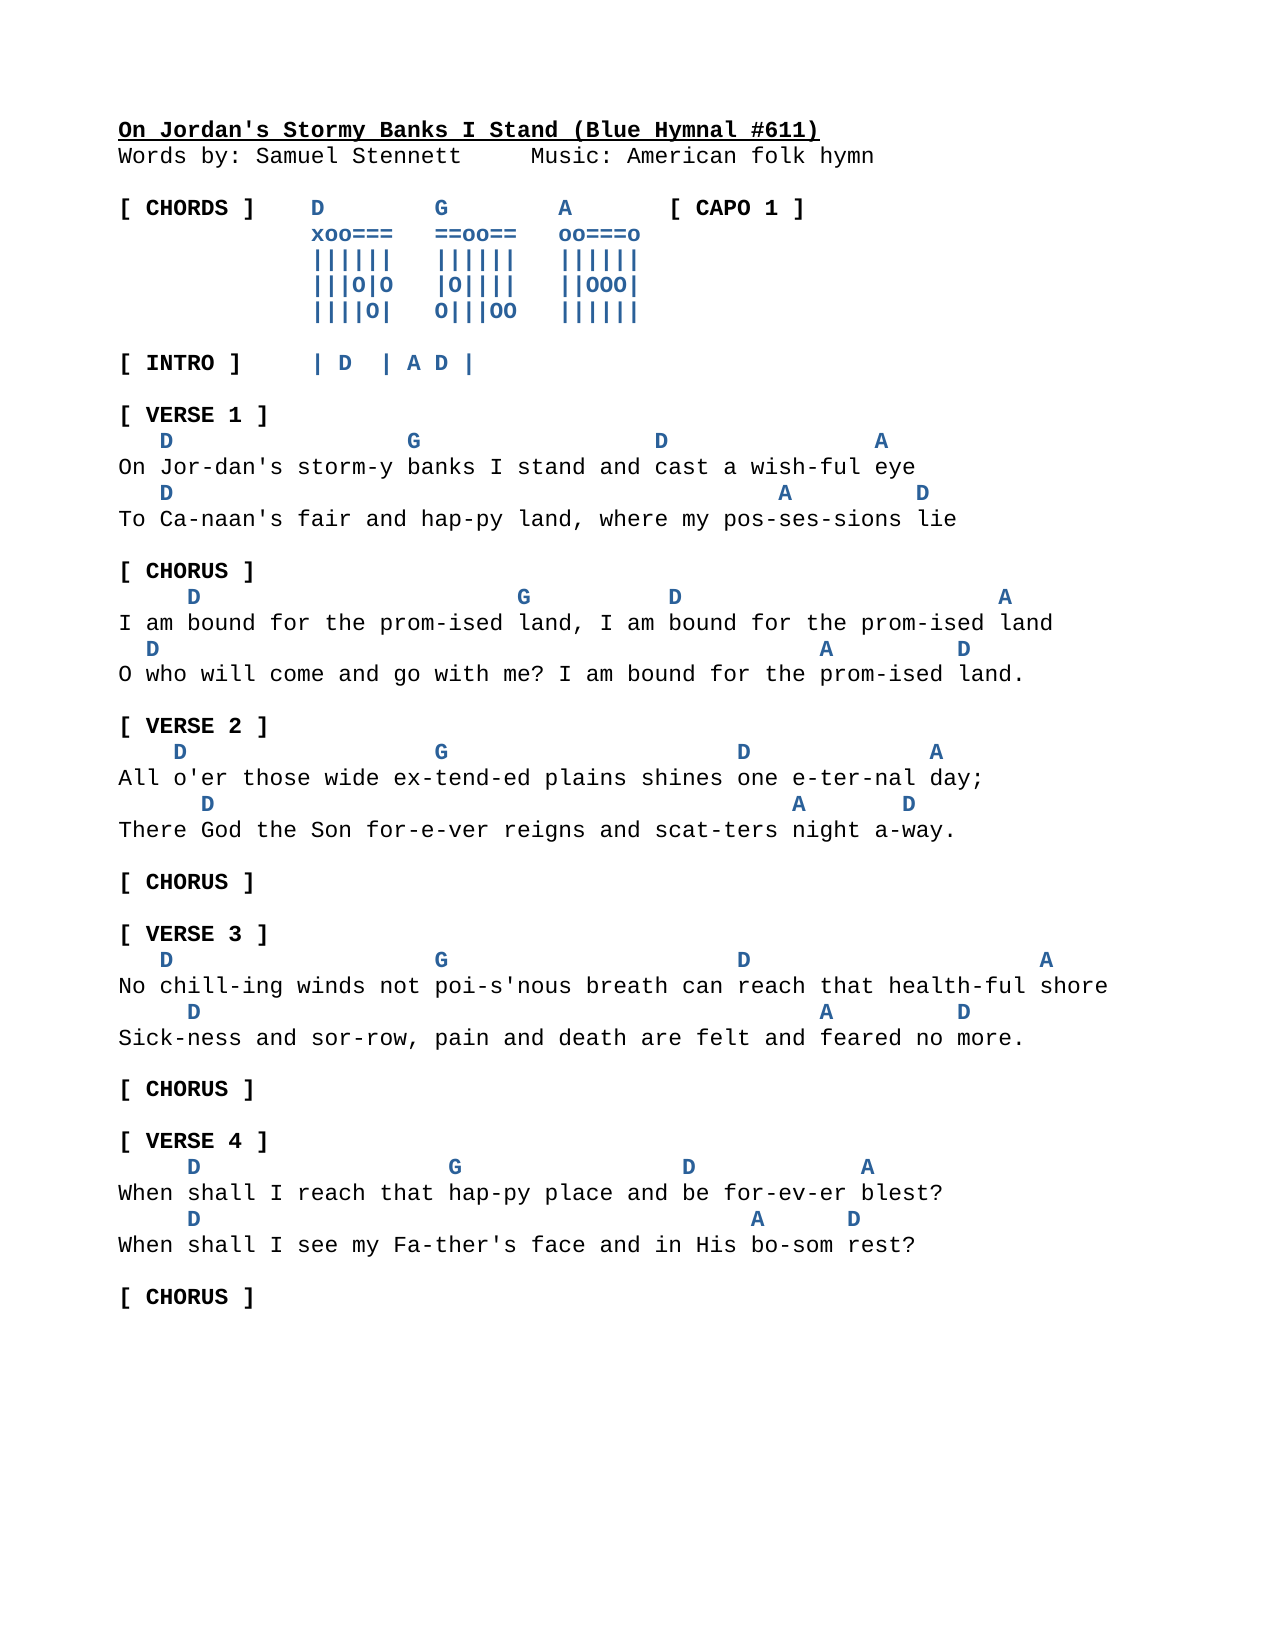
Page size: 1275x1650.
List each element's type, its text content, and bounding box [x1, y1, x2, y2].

text |||O|O |O|||| ||OOO| [118, 274, 1157, 300]
text D A D [118, 792, 1157, 818]
text When shall I reach that hap-py place and be for-ev-er blest? [118, 1182, 1157, 1207]
text O who will come and go with me? I am bound for the prom-ised land. [118, 663, 1157, 689]
text When shall I see my Fa-ther's face and in His bo-som rest? [118, 1233, 1157, 1259]
text All o'er those wide ex-tend-ed plains shines one e-ter-nal day; [118, 767, 1157, 792]
text D A D [118, 1000, 1157, 1026]
text [ INTRO ] | D | A D | [118, 352, 1157, 377]
text [ CHORUS ] [118, 1285, 1157, 1311]
text D A D [118, 1207, 1157, 1233]
text Sick-ness and sor-row, pain and death are felt and feared no more. [118, 1026, 1157, 1052]
text [ CHORUS ] [118, 1078, 1157, 1104]
text D G D A [118, 1156, 1157, 1182]
text D A D [118, 637, 1157, 663]
text [ VERSE 2 ] [118, 715, 1157, 741]
text On Jordan's Stormy Banks I Stand (Blue Hymnal #611) [118, 118, 1157, 144]
text xoo=== ==oo== oo===o [118, 222, 1157, 248]
text D G D A [118, 948, 1157, 974]
text [ CHORUS ] [118, 559, 1157, 585]
text ||||O| O|||OO |||||| [118, 300, 1157, 326]
text To Ca-naan's fair and hap-py land, where my pos-ses-sions lie [118, 507, 1157, 533]
text [ VERSE 1 ] [118, 403, 1157, 429]
text D G D A [118, 741, 1157, 767]
text [ VERSE 3 ] [118, 922, 1157, 948]
text On Jor-dan's storm-y banks I stand and cast a wish-ful eye [118, 455, 1157, 481]
text [ CHORDS ] D G A [ CAPO 1 ] [118, 196, 1157, 222]
text D A D [118, 481, 1157, 507]
text No chill-ing winds not poi-s'nous breath can reach that health-ful shore [118, 974, 1157, 1000]
text |||||| |||||| |||||| [118, 248, 1157, 274]
text D G D A [118, 585, 1157, 611]
text [ VERSE 4 ] [118, 1130, 1157, 1156]
text D G D A [118, 429, 1157, 455]
text I am bound for the prom-ised land, I am bound for the prom-ised land [118, 611, 1157, 637]
text There God the Son for-e-ver reigns and scat-ters night a-way. [118, 818, 1157, 844]
text [ CHORUS ] [118, 870, 1157, 896]
text Words by: Samuel Stennett Music: American folk hymn [118, 144, 1157, 170]
